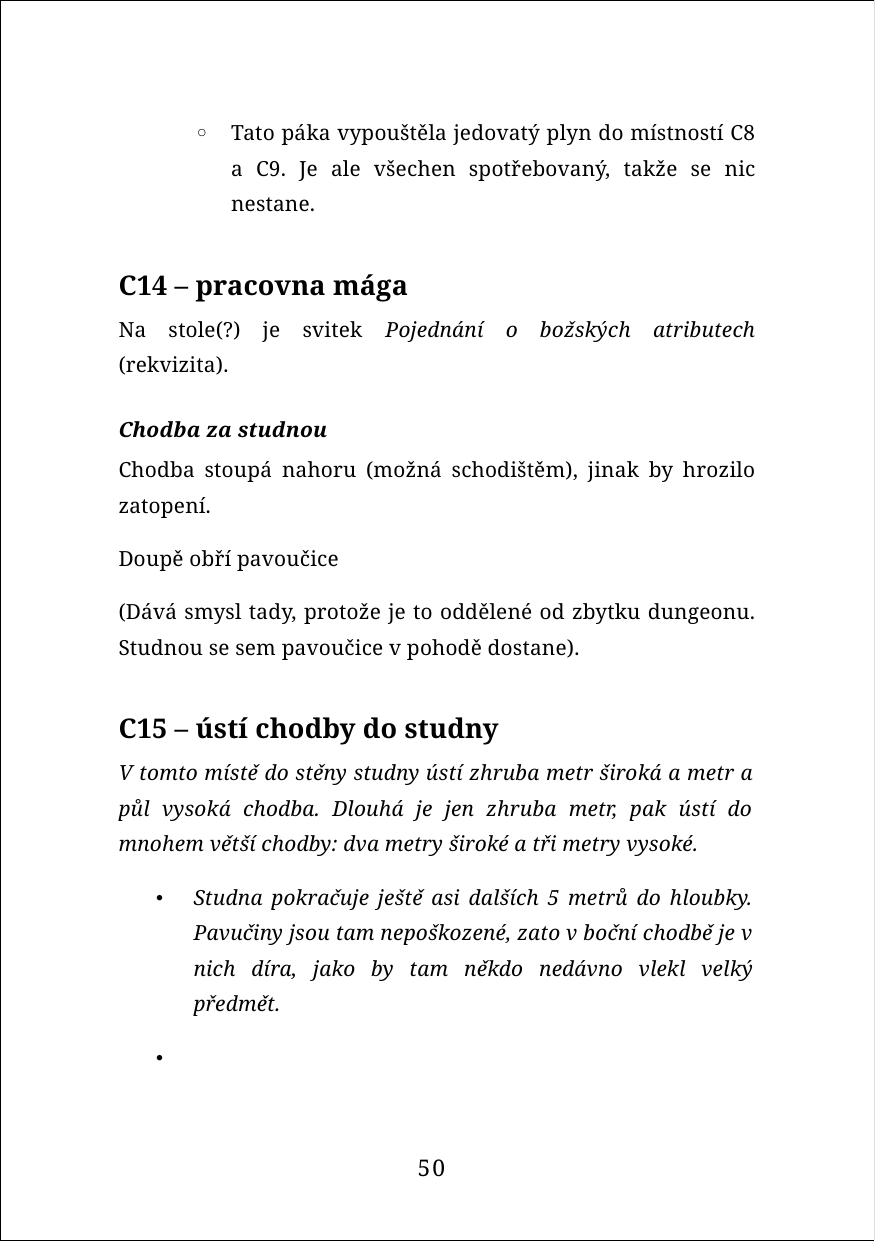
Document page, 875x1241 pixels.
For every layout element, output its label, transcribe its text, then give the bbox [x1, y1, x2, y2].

text Na stole(?) je svitek Pojednání o božských atributech (rekvizita). [118, 315, 756, 379]
list Studna pokračuje ještě asi dalších 5 metrů do hloubky. Pavučiny jsou tam nepoškozené, zato v boční chodbě je v nich díra, jako by tam někdo nedávno vlekl velký předmět. [156, 883, 756, 1018]
subtitle C15 – ústí chodby do studny [118, 710, 756, 747]
text V tomto místě do stěny studny ústí zhruba metr široká a metr a půl vysoká chodba. Dlouhá je jen zhruba metr, pak ústí do mnohem větší chodby: dva metry široké a tři metry vysoké. [118, 758, 756, 858]
list Tato páka vypouštěla jedovatý plyn do místností C8 a C9. Je ale všechen spotřebovaný, takže se nic nestane. [193, 118, 756, 218]
text Doupě obří pavoučice [118, 544, 756, 573]
subtitle Chodba za studnou [118, 415, 756, 444]
text (Dává smysl tady, protože je to oddělené od zbytku dungeonu. Studnou se sem pavoučice v pohodě dostane). [118, 597, 756, 661]
subtitle C14 – pracovna mága [118, 266, 756, 303]
text Chodba stoupá nahoru (možná schodištěm), jinak by hrozilo zatopení. [118, 456, 756, 519]
